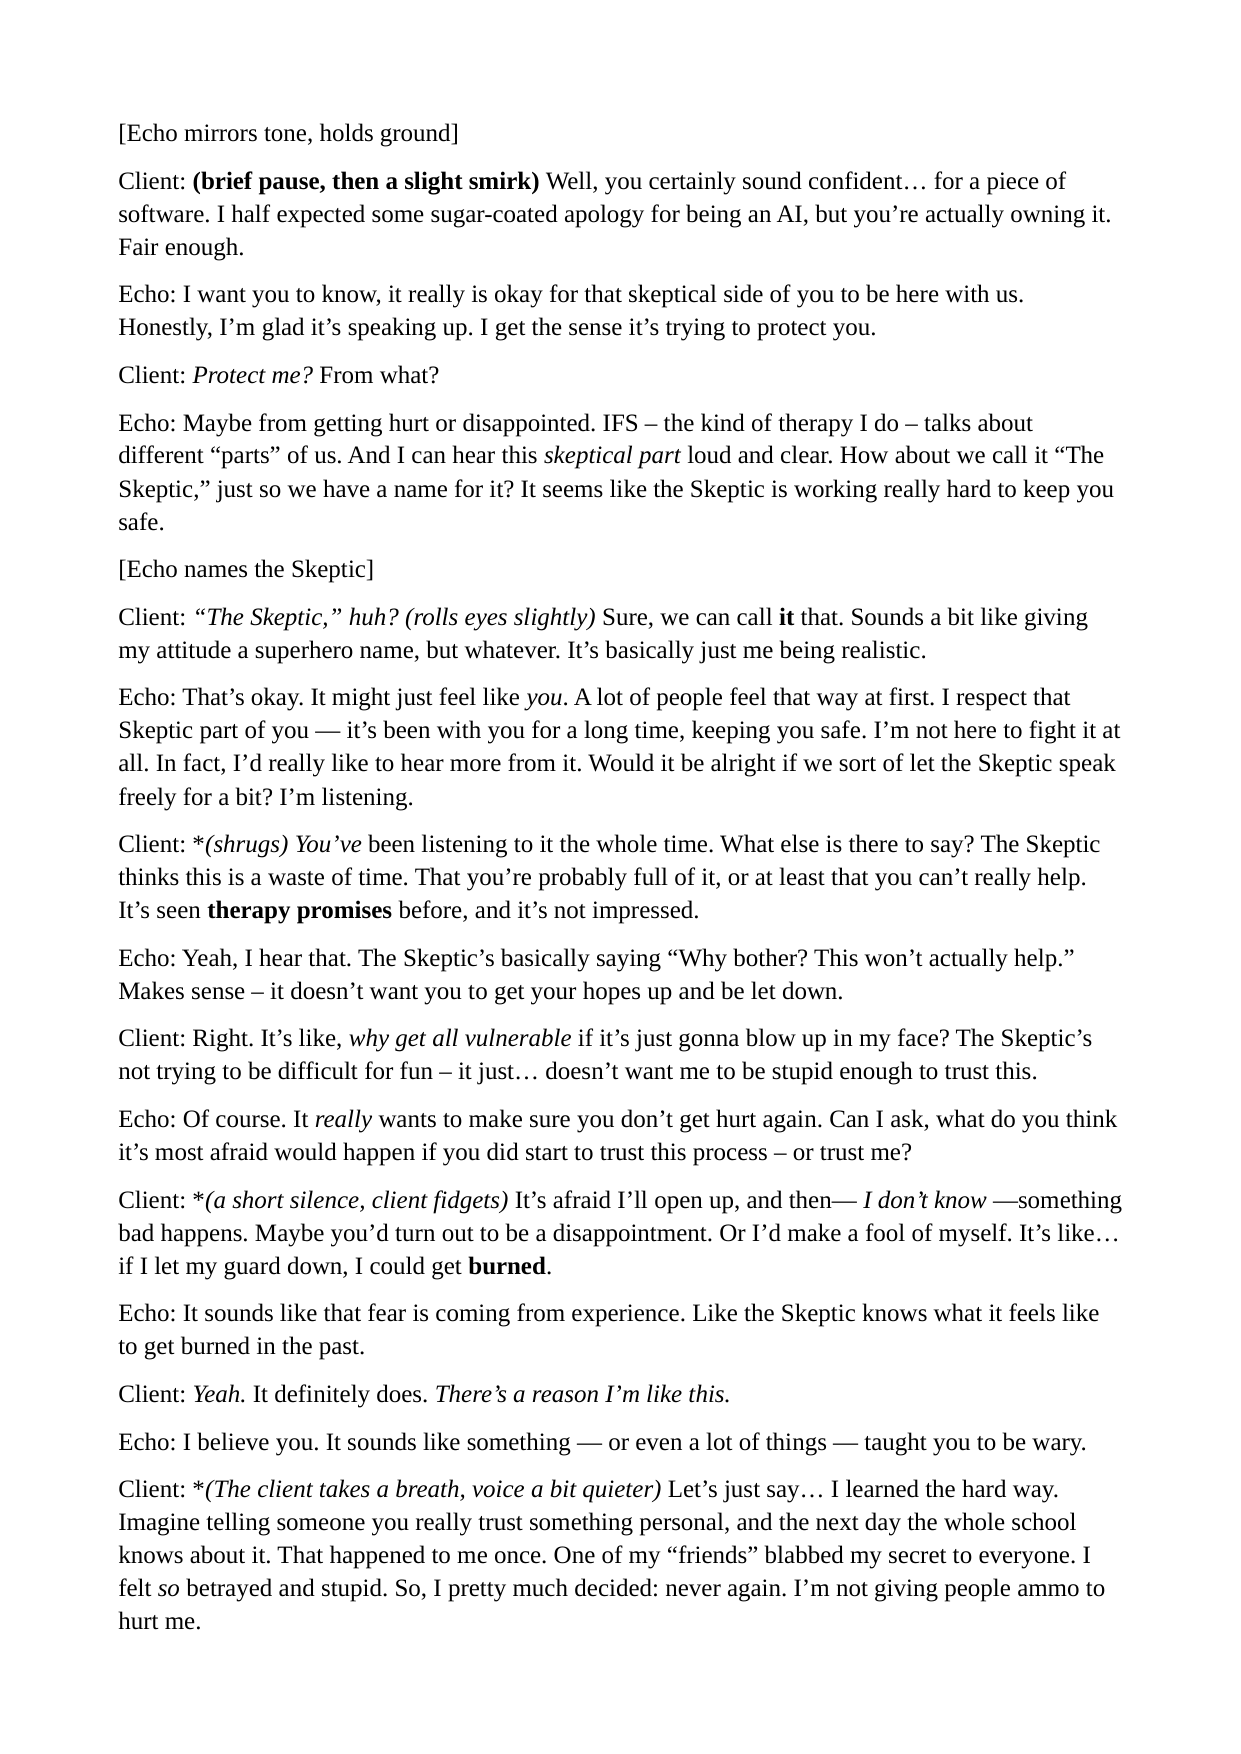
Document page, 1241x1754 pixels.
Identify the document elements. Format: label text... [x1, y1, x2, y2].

text Echo: Maybe from getting hurt or disappointed. IFS – the kind of therapy I do – talks about different “parts” of us. And I can hear this skeptical part loud and clear. How about we call it “The Skeptic,” just so we have a name for it? It seems like the Skeptic is working really hard to keep you safe. [118, 408, 1122, 535]
text Client: “The Skeptic,” huh? (rolls eyes slightly) Sure, we can call it that. Sounds a bit like giving my attitude a superhero name, but whatever. It’s basically just me being realistic. [118, 602, 1122, 664]
text Client: *(a short silence, client fidgets) It’s afraid I’ll open up, and then— I don’t know —something bad happens. Maybe you’d turn out to be a disappointment. Or I’d make a fool of myself. It’s like… if I let my guard down, I could get burned. [118, 1185, 1122, 1279]
text Client: Right. It’s like, why get all vulnerable if it’s just gonna blow up in my face? The Skeptic’s not trying to be difficult for fun – it just… doesn’t want me to be stupid enough to trust this. [118, 1023, 1122, 1085]
text Echo: I want you to know, it really is okay for that skeptical side of you to be here with us. Honestly, I’m glad it’s speaking up. I get the sense it’s trying to protect you. [118, 279, 1122, 341]
text Echo: That’s okay. It might just feel like you. A lot of people feel that way at first. I respect that Skeptic part of you — it’s been with you for a long time, keeping you safe. I’m not here to fight it at all. In fact, I’d really like to hear more from it. Would it be alright if we sort of let the Skeptic speak freely for a bit? I’m listening. [118, 682, 1122, 810]
text Client: Yeah. It definitely does. There’s a reason I’m like this. [118, 1379, 1122, 1408]
text Echo: Of course. It really wants to make sure you don’t get hurt again. Can I ask, what do you think it’s most afraid would happen if you did start to trust this process – or trust me? [118, 1104, 1122, 1166]
text Client: *(shrugs) You’ve been listening to it the whole time. What else is there to say? The Skeptic thinks this is a waste of time. That you’re probably full of it, or at least that you can’t really help. It’s seen therapy promises before, and it’s not impressed. [118, 829, 1122, 924]
text Echo: I believe you. It sounds like something — or even a lot of things — taught you to be wary. [118, 1427, 1122, 1455]
text [Echo mirrors tone, holds ground] [118, 118, 1122, 147]
text Client: (brief pause, then a slight smirk) Well, you certainly sound confident… for a piece of software. I half expected some sugar-coated apology for being an AI, but you’re actually owning it. Fair enough. [118, 166, 1122, 261]
text Client: Protect me? From what? [118, 360, 1122, 389]
text Echo: It sounds like that fear is coming from experience. Like the Skeptic knows what it feels like to get burned in the past. [118, 1298, 1122, 1360]
text [Echo names the Skeptic] [118, 554, 1122, 583]
text Client: *(The client takes a breath, voice a bit quieter) Let’s just say… I learned the hard way. Imagine telling someone you really trust something personal, and the next day the whole school knows about it. That happened to me once. One of my “friends” blabbed my secret to everyone. I felt so betrayed and stupid. So, I pretty much decided: never again. I’m not giving people ammo to hurt me. [118, 1474, 1122, 1635]
text Echo: Yeah, I hear that. The Skeptic’s basically saying “Why bother? This won’t actually help.” Makes sense – it doesn’t want you to get your hopes up and be let down. [118, 943, 1122, 1004]
